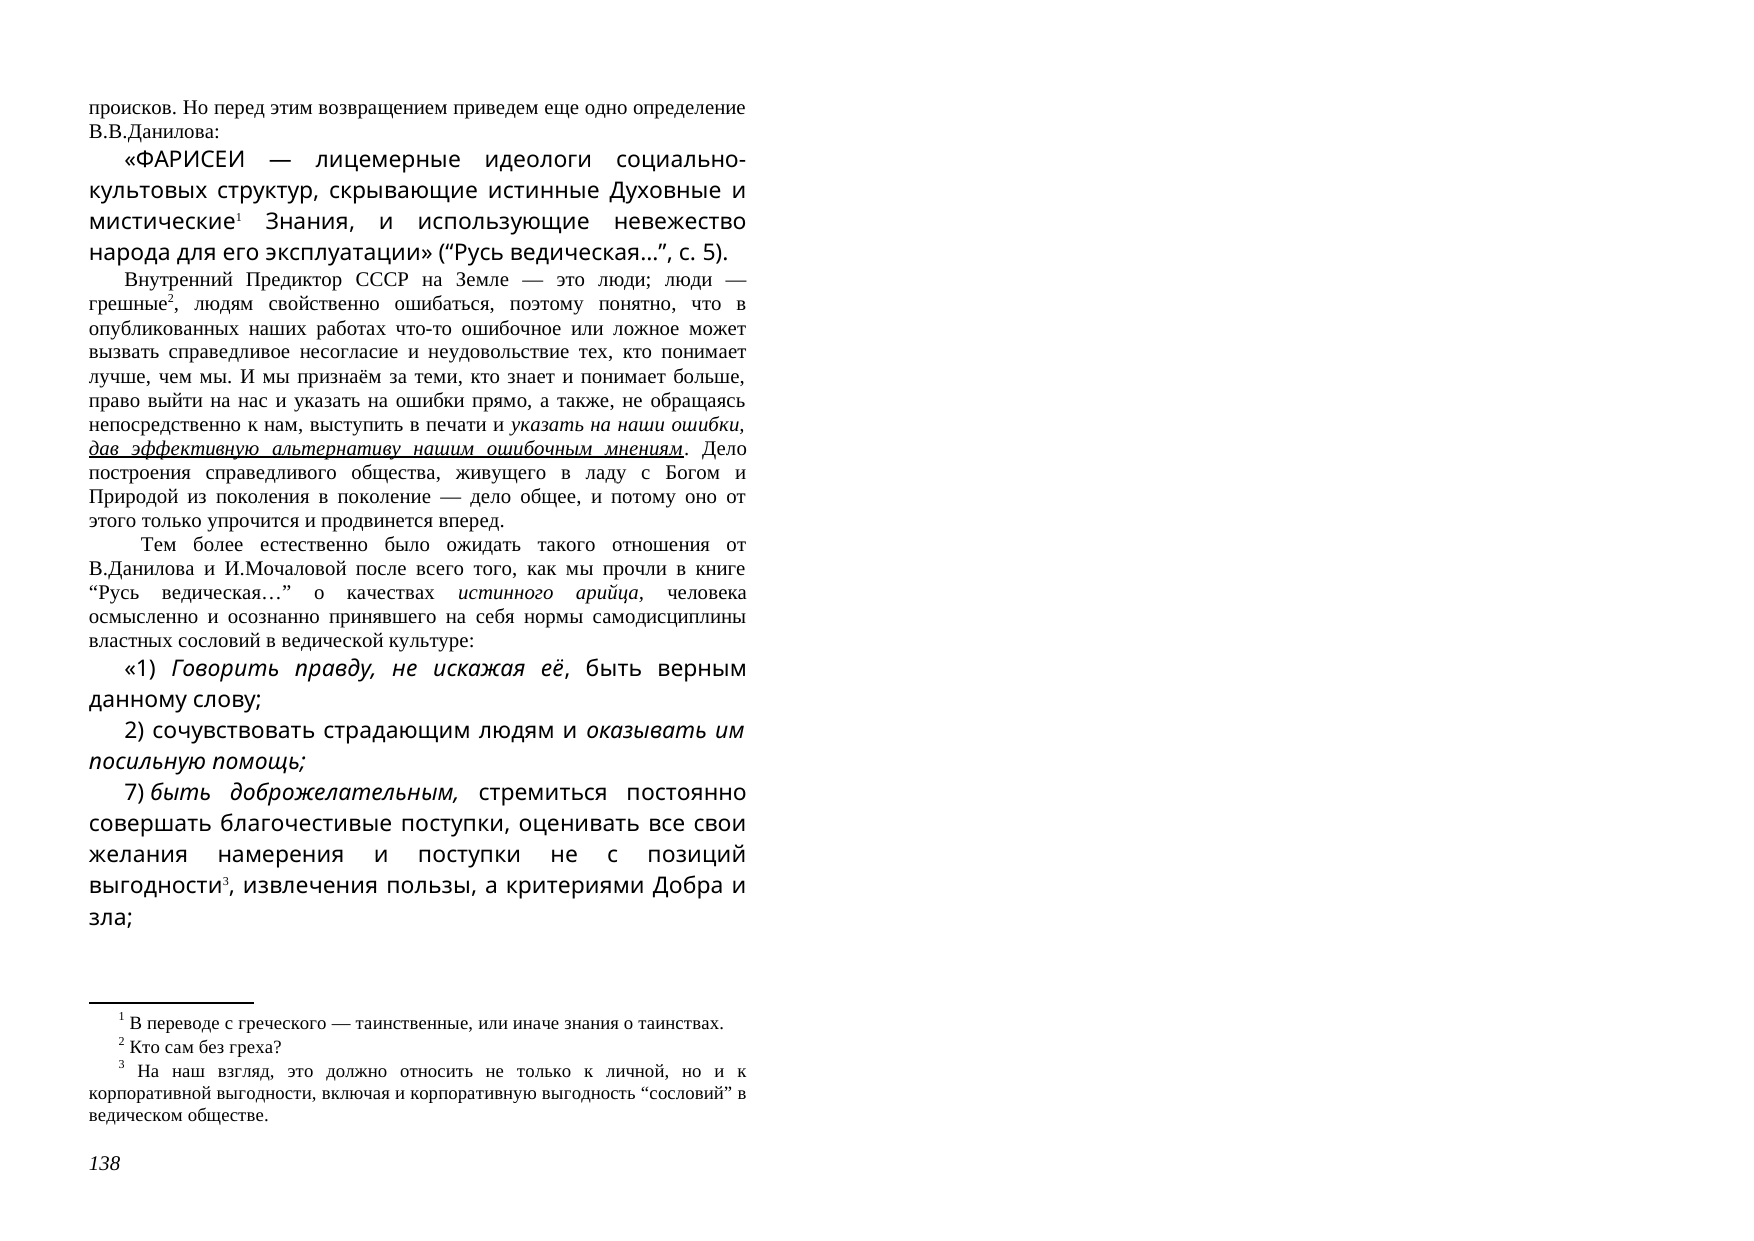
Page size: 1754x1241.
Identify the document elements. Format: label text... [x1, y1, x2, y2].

text Кто сам без греха? [89, 1033, 747, 1058]
text происков. Но перед этим возвращением приведем еще одно определение В.В.Данилова: [89, 95, 747, 143]
text 7) быть доброжелательным, стремиться постоянно совершать благочестивые поступки, оценивать все свои желания намерения и поступки не с позиций выгодности, извлечения пользы, а критериями Добра и зла; [89, 776, 747, 932]
text В переводе с греческого — таинственные, или иначе знания о таинствах. [89, 1009, 747, 1033]
text «ФАРИСЕИ — лицемерные идеологи социально-культовых структур, скрывающие истинные Духовные и мистические Знания, и использующие невежество народа для его эксплуатации» (“Русь ведическая…”, с. 5). [89, 143, 747, 267]
text Тем более естественно было ожидать такого отношения от В.Данилова и И.Мочаловой после всего того, как мы прочли в книге “Русь ведическая…” о качествах истинного арийца, человека осмысленно и осознанно принявшего на себя нормы самодисциплины властных сословий в ведической культуре: [89, 532, 747, 652]
text Внутренний Предиктор СССР на Земле — это люди; люди — грешные, людям свойственно ошибаться, поэтому понятно, что в опубликованных наших работах что-то ошибочное или ложное может вызвать справедливое несогласие и неудовольствие тех, кто понимает лучше, чем мы. И мы признаём за теми, кто знает и понимает больше, право выйти на нас и указать на ошибки прямо, а также, не обращаясь непосредственно к нам, выступить в печати и указать на наши ошибки, дав эффективную альтернативу нашим ошибочным мнениям. Дело построения справедливого общества, живущего в ладу с Богом и Природой из поколения в поколение — дело общее, и потому оно от этого только упрочится и продвинется вперед. [89, 267, 747, 532]
text «1) Говорить правду, не искажая её, быть верным данному слову; [89, 652, 747, 714]
text На наш взгляд, это должно относить не только к личной, но и к корпоративной выгодности, включая и корпоративную выгодность “сословий” в ведическом обществе. [89, 1058, 747, 1126]
text 2) сочувствовать страдающим людям и оказывать им посильную помощь; [89, 714, 747, 776]
